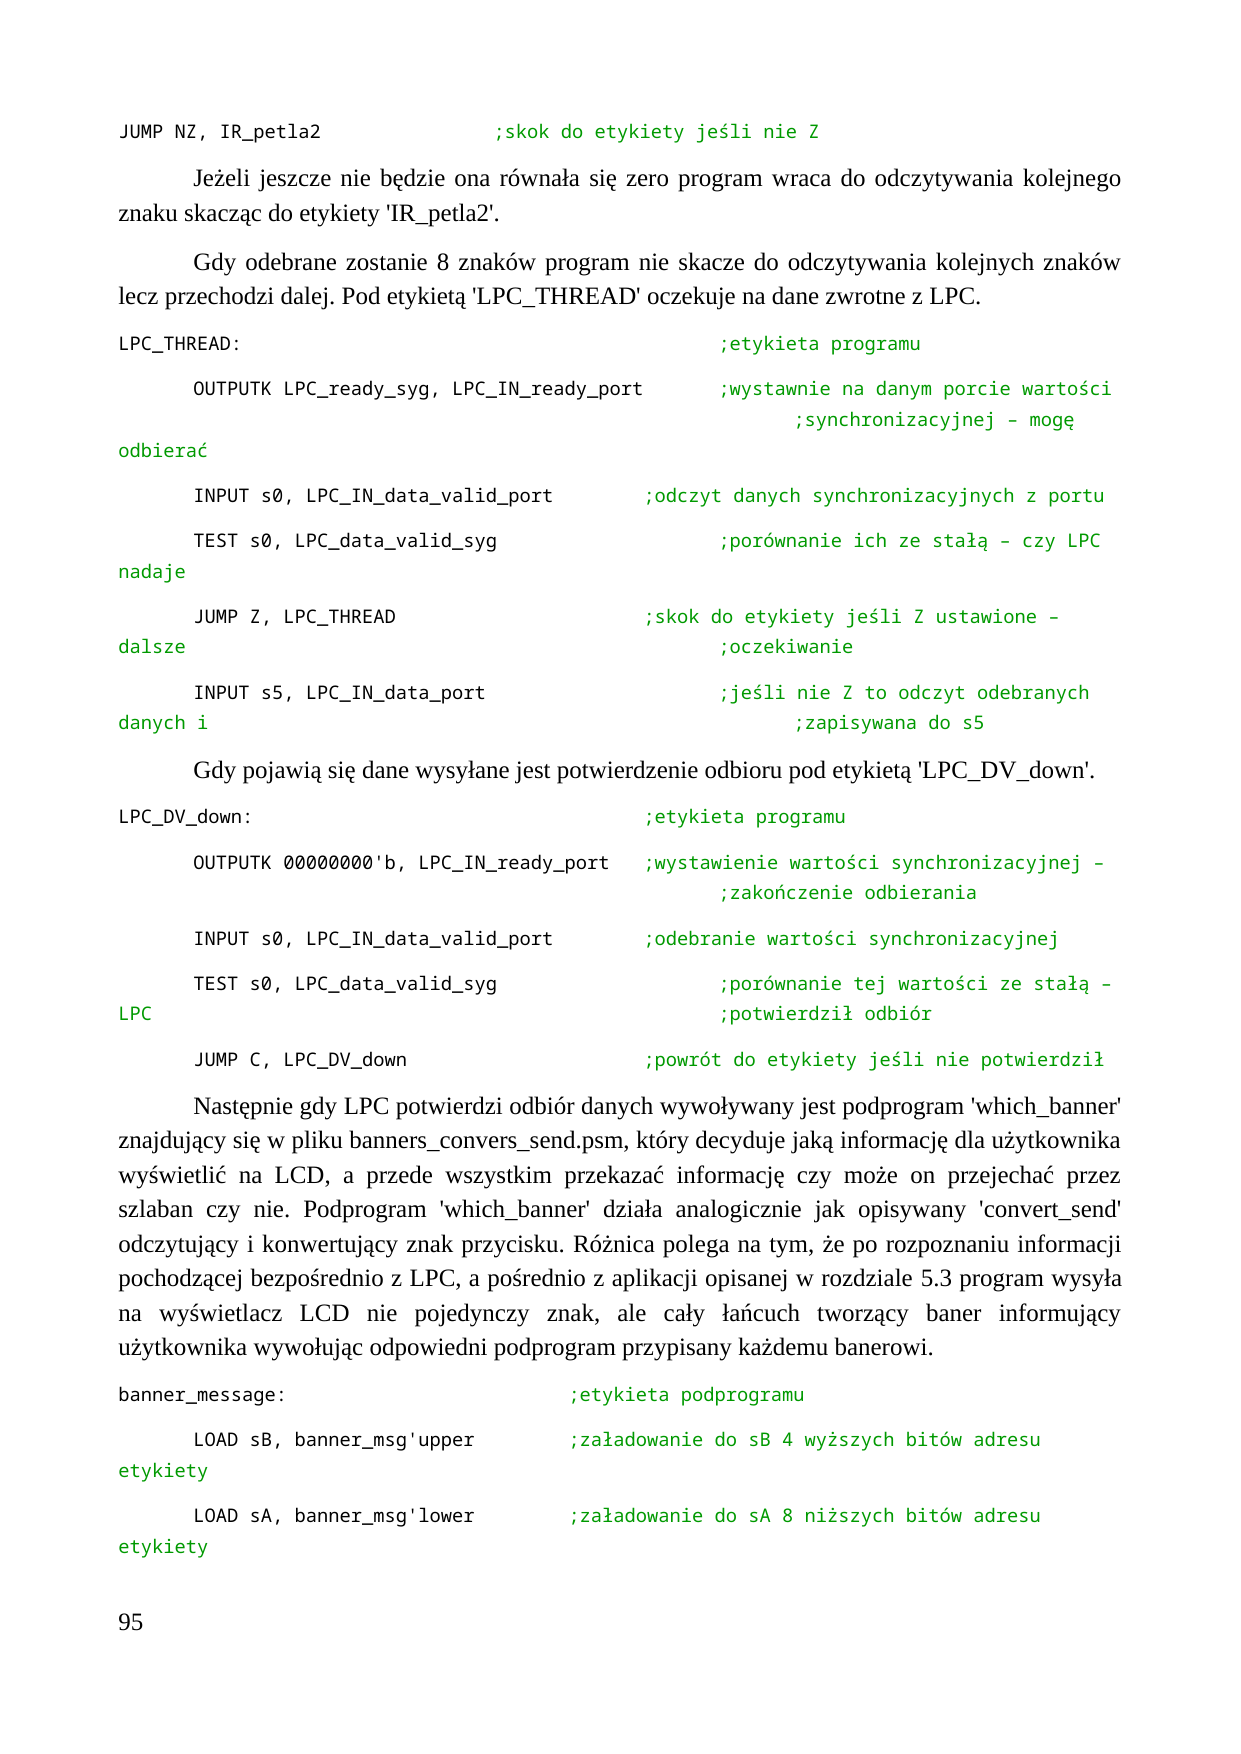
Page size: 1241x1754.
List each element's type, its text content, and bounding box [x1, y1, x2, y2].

text OUTPUTK LPC_ready_syg, LPC_IN_ready_port ;wystawnie na danym porcie wartości ;synchronizacyjnej – mogę odbierać [118, 376, 1122, 462]
text OUTPUTK 00000000'b, LPC_IN_ready_port ;wystawienie wartości synchronizacyjnej – ;zakończenie odbierania [118, 849, 1122, 905]
text INPUT s0, LPC_IN_data_valid_port ;odczyt danych synchronizacyjnych z portu [118, 482, 1122, 508]
text TEST s0, LPC_data_valid_syg ;porównanie tej wartości ze stałą – LPC ;potwierdził odbiór [118, 970, 1122, 1026]
text LPC_DV_down: ;etykieta programu [118, 804, 1122, 829]
text banner_message: ;etykieta podprogramu [118, 1382, 1122, 1407]
text JUMP Z, LPC_THREAD ;skok do etykiety jeśli Z ustawione – dalsze ;oczekiwanie [118, 603, 1122, 659]
text LOAD sA, banner_msg'lower ;załadowanie do sA 8 niższych bitów adresu etykiety [118, 1503, 1122, 1559]
text Następnie gdy LPC potwierdzi odbiór danych wywoływany jest podprogram 'which_banner' znajdujący się w pliku banners_convers_send.psm, który decyduje jaką informację dla użytkownika wyświetlić na LCD, a przede wszystkim przekazać informację czy może on przejechać przez szlaban czy nie. Podprogram 'which_banner' działa analogicznie jak opisywany 'convert_send' odczytujący i konwertujący znak przycisku. Różnica polega na tym, że po rozpoznaniu informacji pochodzącej bezpośrednio z LPC, a pośrednio z aplikacji opisanej w rozdziale 5.3 program wysyła na wyświetlacz LCD nie pojedynczy znak, ale cały łańcuch tworzący baner informujący użytkownika wywołując odpowiedni podprogram przypisany każdemu banerowi. [118, 1091, 1122, 1361]
text Gdy odebrane zostanie 8 znaków program nie skacze do odczytywania kolejnych znaków lecz przechodzi dalej. Pod etykietą 'LPC_THREAD' oczekuje na dane zwrotne z LPC. [118, 247, 1122, 310]
text LOAD sB, banner_msg'upper ;załadowanie do sB 4 wyższych bitów adresu etykiety [118, 1427, 1122, 1483]
text INPUT s5, LPC_IN_data_port ;jeśli nie Z to odczyt odebranych danych i ;zapisywana do s5 [118, 679, 1122, 735]
text LPC_THREAD: ;etykieta programu [118, 330, 1122, 356]
text INPUT s0, LPC_IN_data_valid_port ;odebranie wartości synchronizacyjnej [118, 925, 1122, 950]
text JUMP C, LPC_DV_down ;powrót do etykiety jeśli nie potwierdził [118, 1046, 1122, 1071]
text Jeżeli jeszcze nie będzie ona równała się zero program wraca do odczytywania kolejnego znaku skacząc do etykiety 'IR_petla2'. [118, 163, 1122, 227]
text Gdy pojawią się dane wysyłane jest potwierdzenie odbioru pod etykietą 'LPC_DV_down'. [118, 755, 1122, 783]
text TEST s0, LPC_data_valid_syg ;porównanie ich ze stałą – czy LPC nadaje [118, 527, 1122, 583]
text JUMP NZ, IR_petla2 ;skok do etykiety jeśli nie Z [118, 118, 1122, 144]
